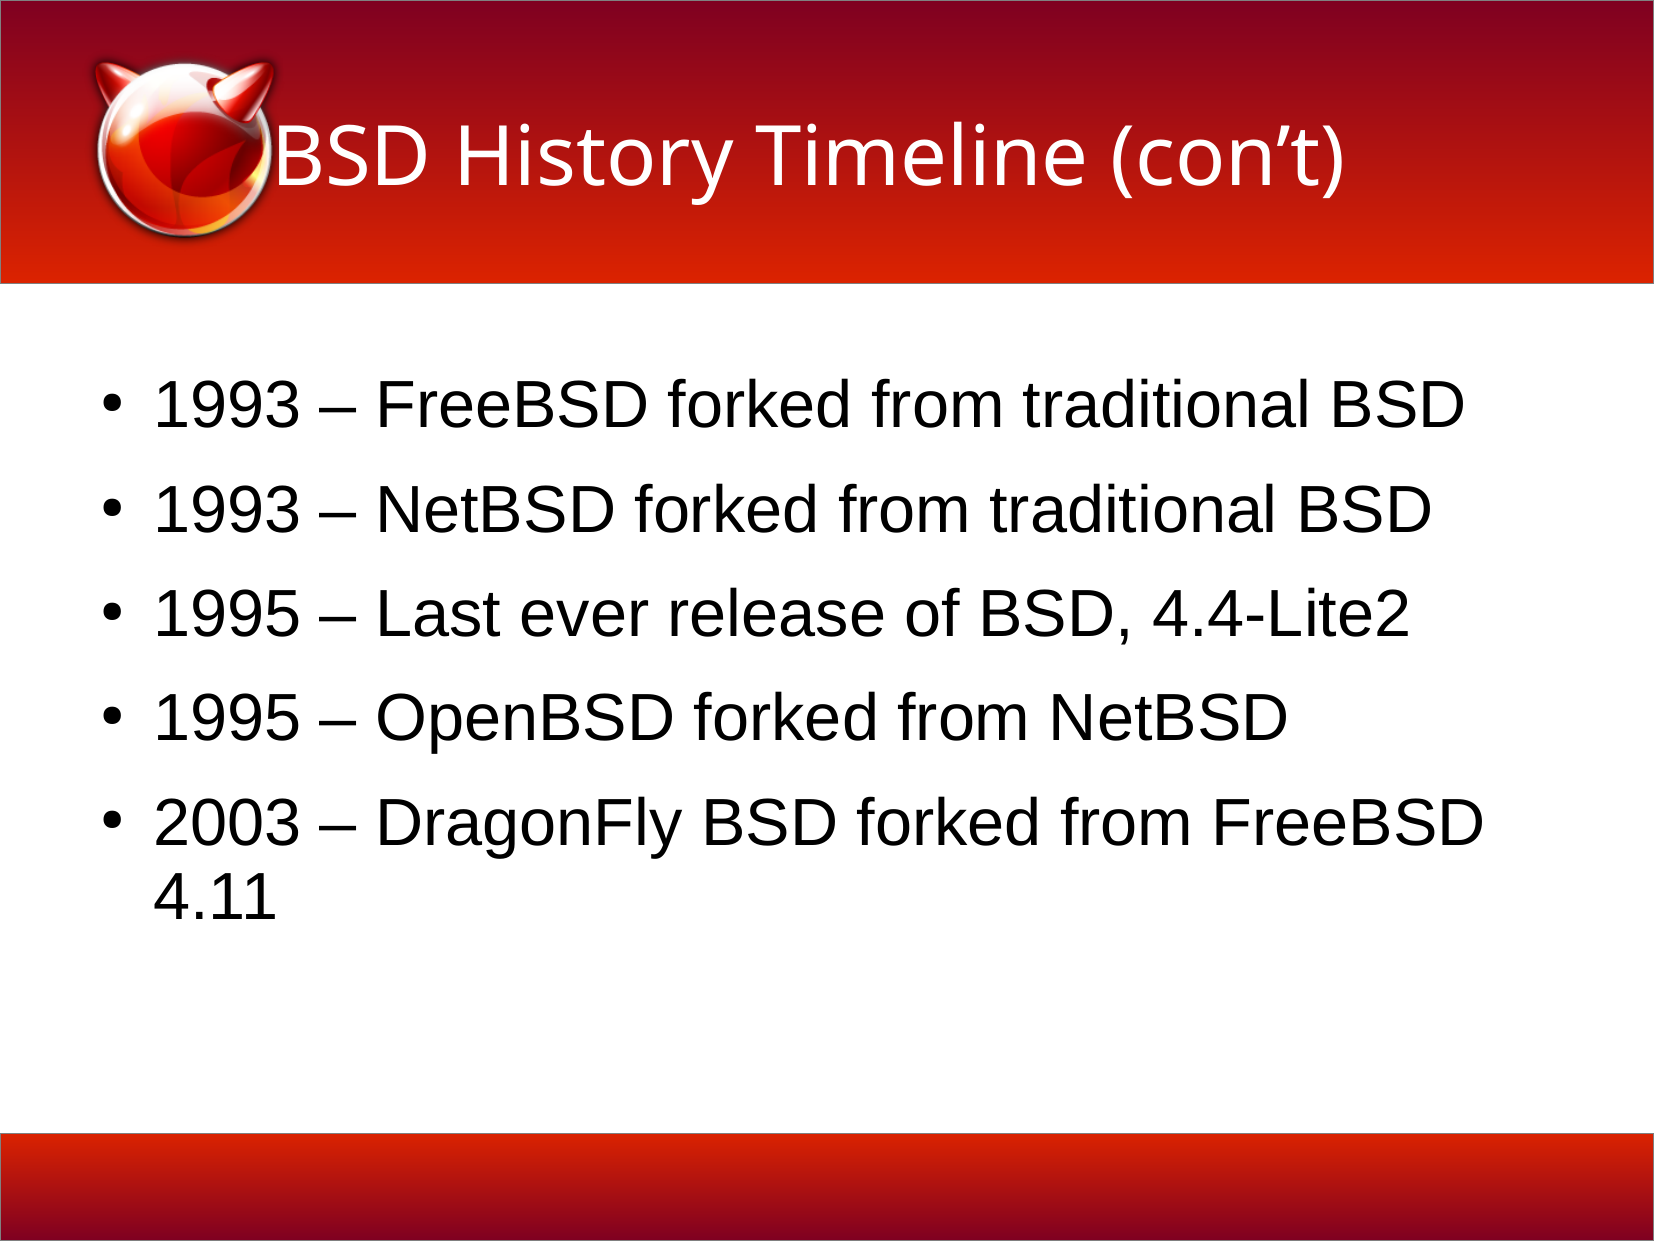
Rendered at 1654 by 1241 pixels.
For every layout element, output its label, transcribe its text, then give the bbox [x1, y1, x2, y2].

list 1993 – FreeBSD forked from traditional BSD 1993 – NetBSD forked from traditional BSD 1995 – Last ever release of BSD, 4.4-Lite2 1995 – OpenBSD forked from NetBSD 2003 – DragonFly BSD forked from FreeBSD 4.11 [82, 367, 1538, 1087]
title BSD History Timeline (con’t) [82, 49, 1536, 257]
